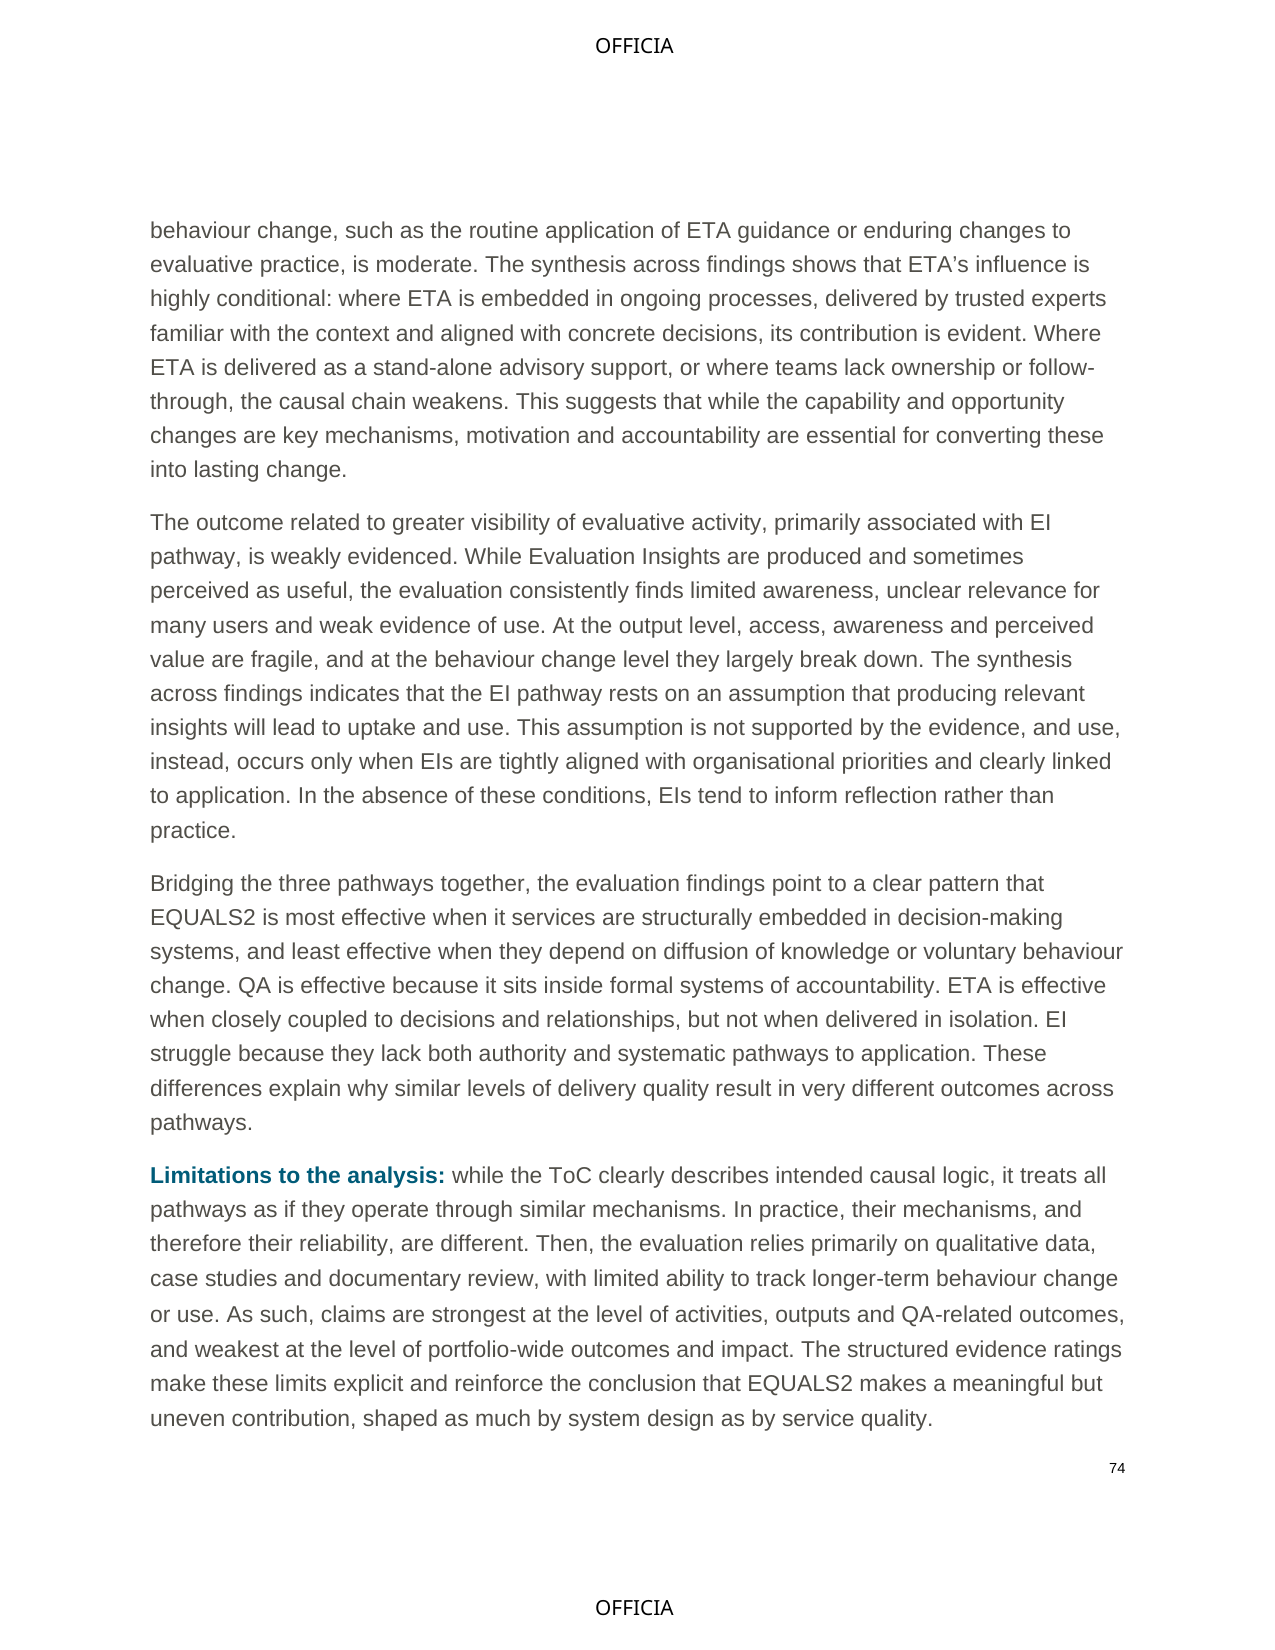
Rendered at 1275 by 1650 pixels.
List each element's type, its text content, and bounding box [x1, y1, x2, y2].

text behaviour change, such as the routine application of ETA guidance or enduring changes to evaluative practice, is moderate. The synthesis across findings shows that ETA’s influence is highly conditional: where ETA is embedded in ongoing processes, delivered by trusted experts familiar with the context and aligned with concrete decisions, its contribution is evident. Where ETA is delivered as a stand-alone advisory support, or where teams lack ownership or follow-through, the causal chain weakens. This suggests that while the capability and opportunity changes are key mechanisms, motivation and accountability are essential for converting these into lasting change. [150, 217, 1125, 482]
text Bridging the three pathways together, the evaluation findings point to a clear pattern that EQUALS2 is most effective when it services are structurally embedded in decision-making systems, and least effective when they depend on diffusion of knowledge or voluntary behaviour change. QA is effective because it sits inside formal systems of accountability. ETA is effective when closely coupled to decisions and relationships, but not when delivered in isolation. EI struggle because they lack both authority and systematic pathways to application. These differences explain why similar levels of delivery quality result in very different outcomes across pathways. [150, 869, 1125, 1135]
text The outcome related to greater visibility of evaluative activity, primarily associated with EI pathway, is weakly evidenced. While Evaluation Insights are produced and sometimes perceived as useful, the evaluation consistently finds limited awareness, unclear relevance for many users and weak evidence of use. At the output level, access, awareness and perceived value are fragile, and at the behaviour change level they largely break down. The synthesis across findings indicates that the EI pathway rests on an assumption that producing relevant insights will lead to uptake and use. This assumption is not supported by the evidence, and use, instead, occurs only when EIs are tightly aligned with organisational priorities and clearly linked to application. In the absence of these conditions, EIs tend to inform reflection rather than practice. [150, 509, 1125, 843]
text Limitations to the analysis: while the ToC clearly describes intended causal logic, it treats all pathways as if they operate through similar mechanisms. In practice, their mechanisms, and therefore their reliability, are different. Then, the evaluation relies primarily on qualitative data, case studies and documentary review, with limited ability to track longer‑term behaviour change or use. As such, claims are strongest at the level of activities, outputs and QA‑related outcomes, and weakest at the level of portfolio‑wide outcomes and impact. The structured evidence ratings make these limits explicit and reinforce the conclusion that EQUALS2 makes a meaningful but uneven contribution, shaped as much by system design as by service quality. [150, 1162, 1125, 1431]
